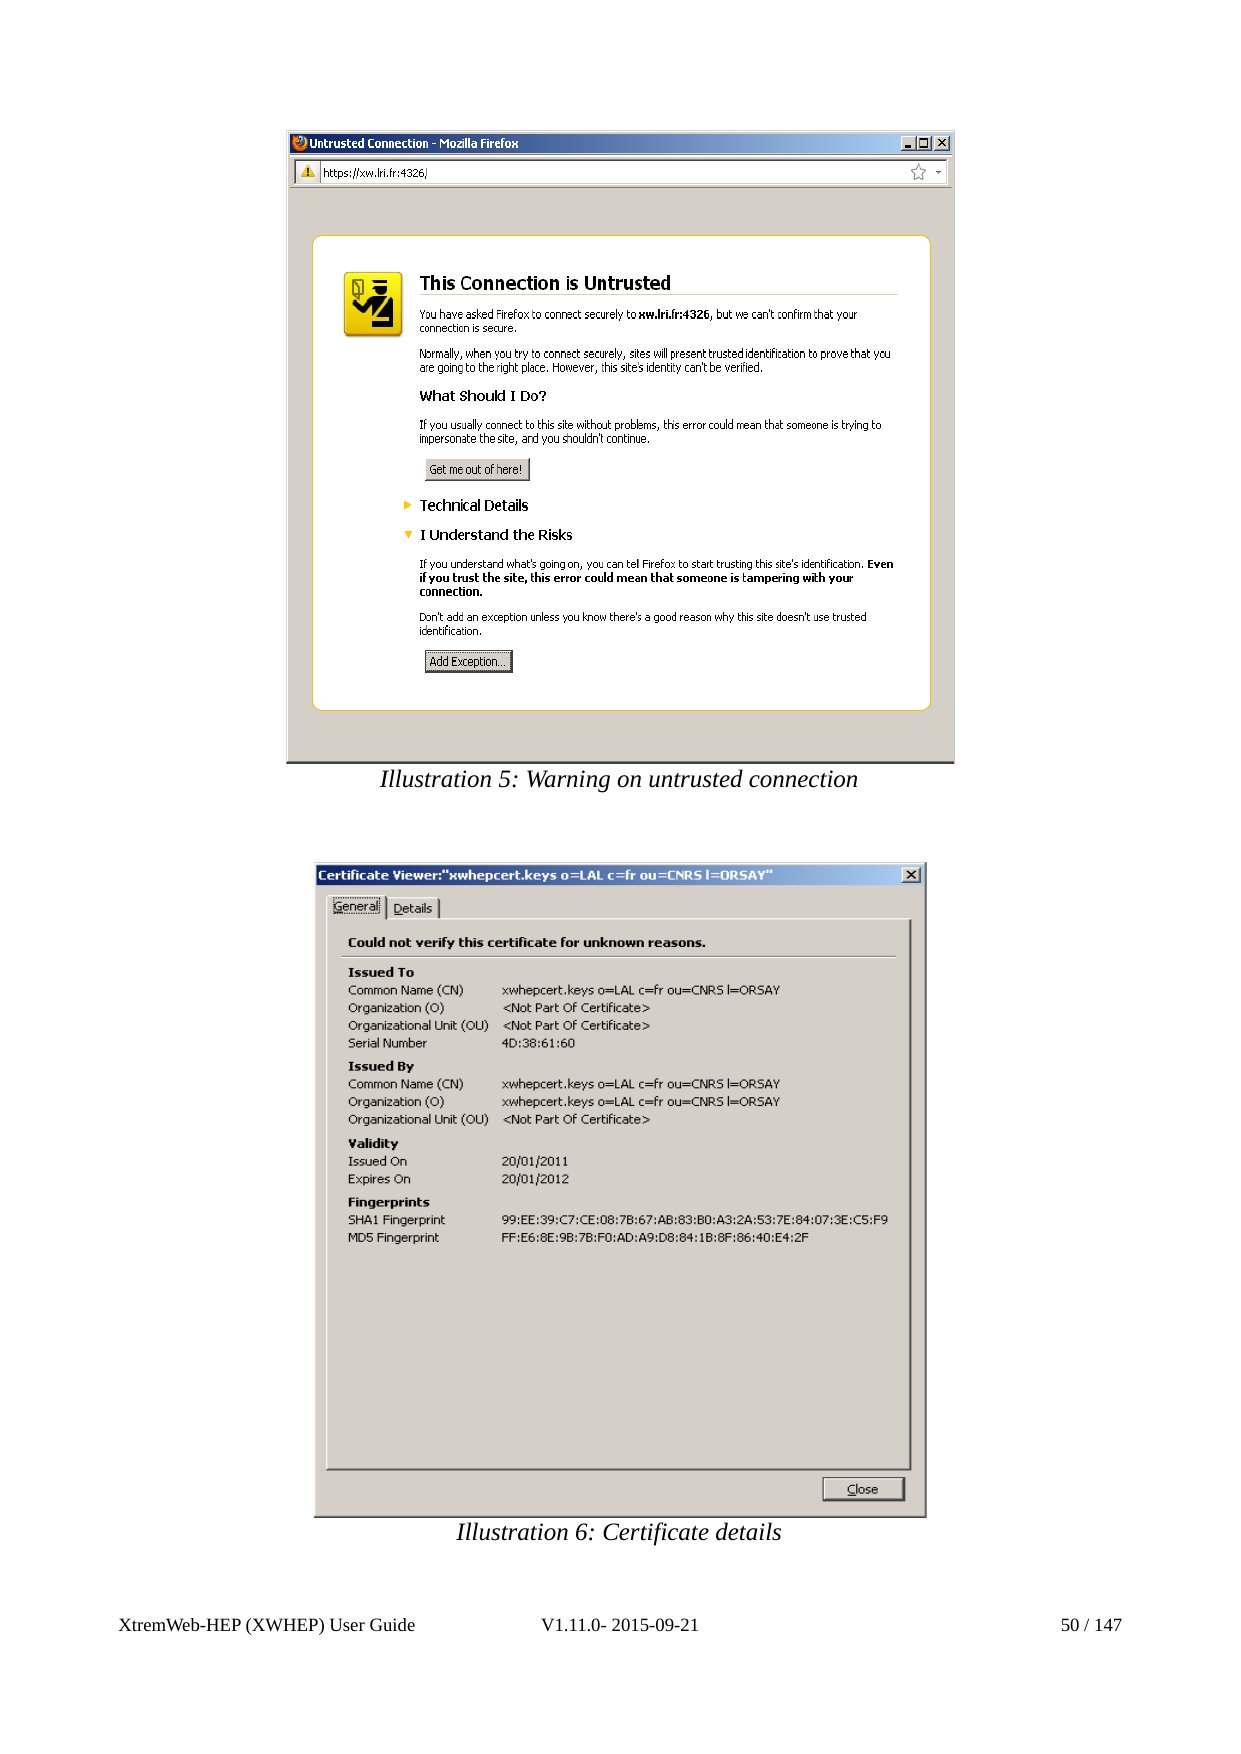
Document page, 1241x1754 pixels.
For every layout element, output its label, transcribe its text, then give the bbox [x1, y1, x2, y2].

text Illustration 5: Warning on untrusted connection [286, 764, 954, 792]
picture [313, 862, 927, 1518]
picture [286, 130, 955, 764]
text Illustration 6: Certificate details [314, 1518, 927, 1546]
